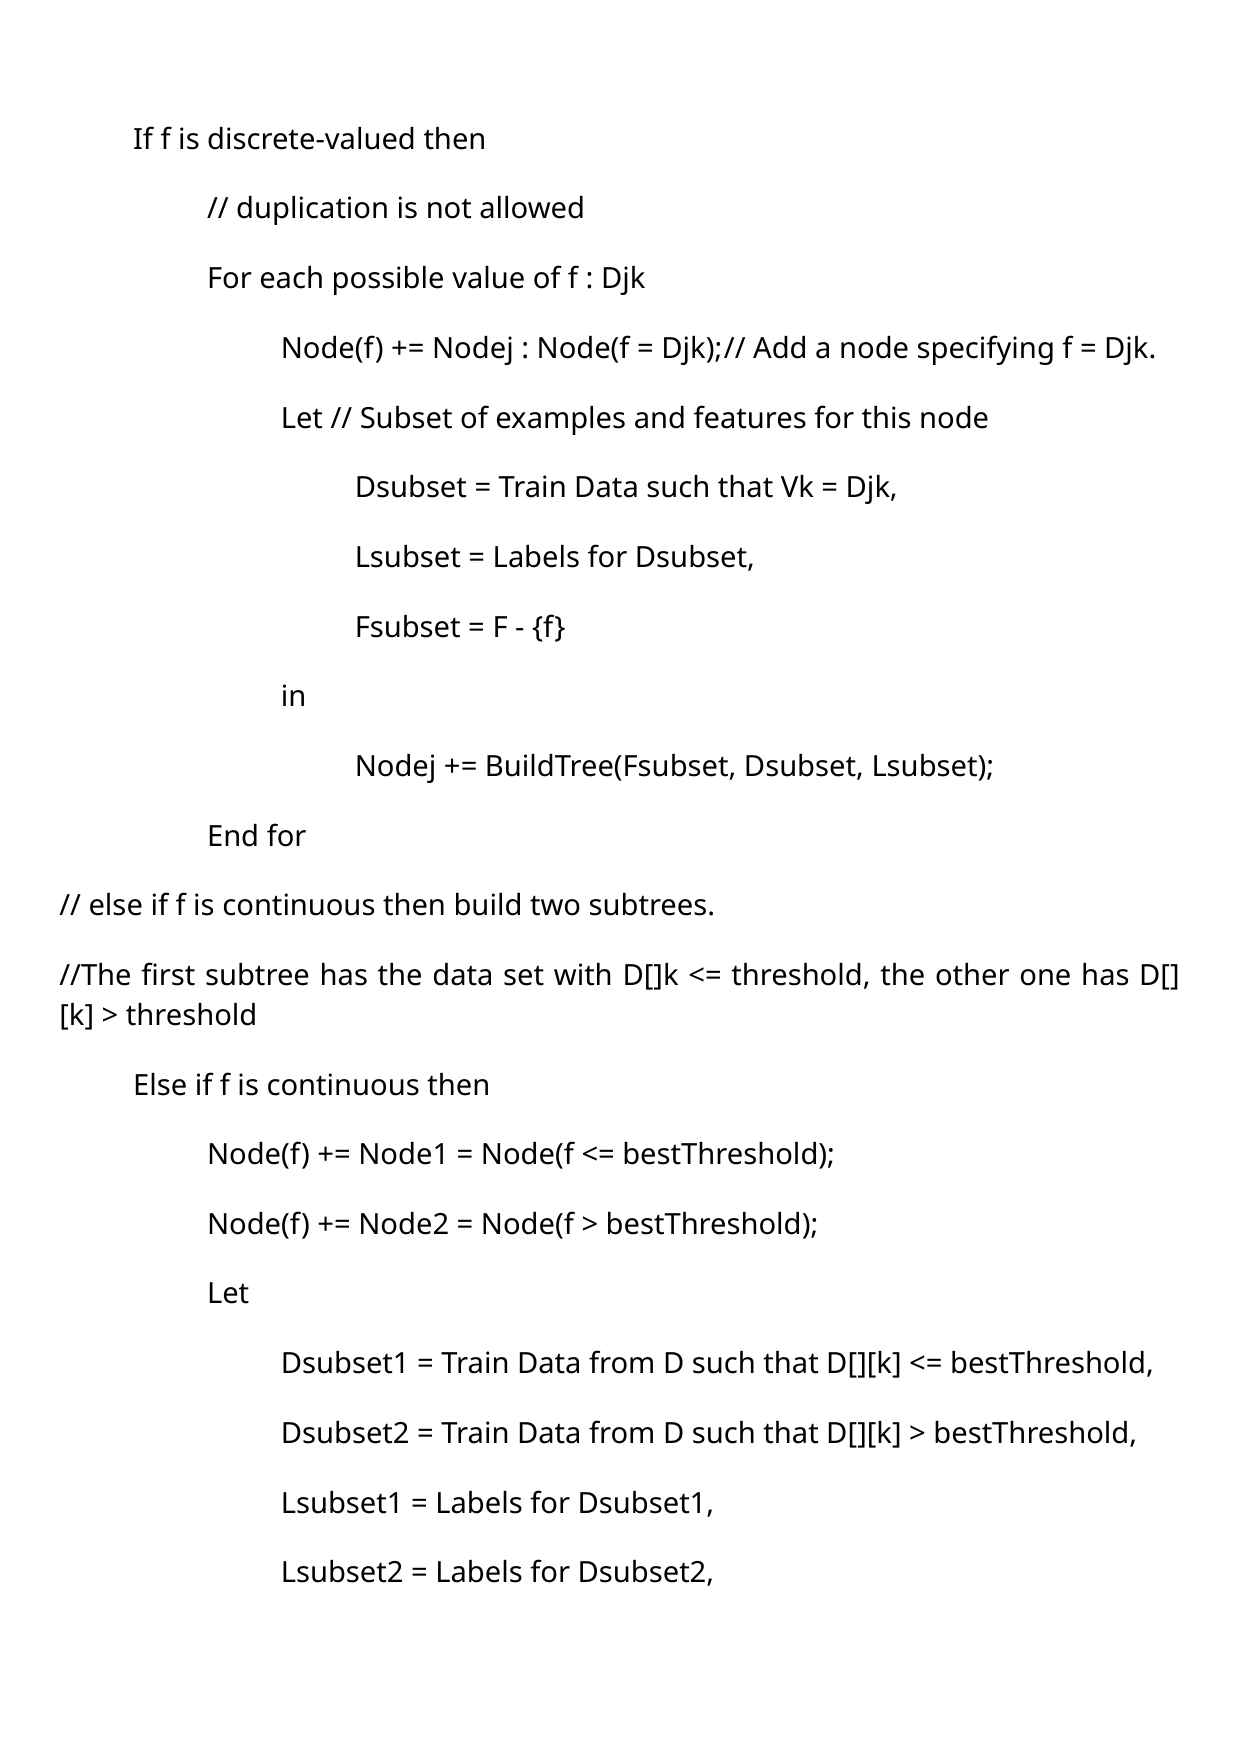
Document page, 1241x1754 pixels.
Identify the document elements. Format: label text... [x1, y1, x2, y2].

text Nodej += BuildTree(Fsubset, Dsubset, Lsubset); [133, 745, 1181, 785]
text Lsubset = Labels for Dsubset, [133, 536, 1181, 576]
text End for [133, 815, 1181, 855]
text Dsubset = Train Data such that Vk = Djk, [281, 467, 1181, 506]
text in [207, 676, 1181, 715]
text // else if f is continuous then build two subtrees. [59, 885, 1181, 924]
text Lsubset2 = Labels for Dsubset2, [59, 1552, 1181, 1591]
text Node(f) += Node2 = Node(f > bestThreshold); [59, 1203, 1181, 1243]
text Dsubset1 = Train Data from D such that D[][k] <= bestThreshold, [207, 1342, 1181, 1382]
text Node(f) += Node1 = Node(f <= bestThreshold); [59, 1133, 1181, 1173]
text For each possible value of f : Djk [133, 257, 1181, 297]
text Else if f is continuous then [59, 1064, 1181, 1103]
text Let [59, 1273, 1181, 1312]
text //The first subtree has the data set with D[]k <= threshold, the other one has D[][k] > threshold [59, 954, 1181, 1034]
text Node(f) += Nodej : Node(f = Djk); // Add a node specifying f = Djk. [133, 327, 1181, 367]
text Dsubset2 = Train Data from D such that D[][k] > bestThreshold, [59, 1412, 1181, 1452]
text Fsubset = F - {f} [133, 606, 1181, 646]
text // duplication is not allowed [133, 188, 1181, 227]
text If f is discrete-valued then [59, 118, 1181, 158]
text Lsubset1 = Labels for Dsubset1, [59, 1482, 1181, 1522]
text Let // Subset of examples and features for this node [133, 397, 1181, 437]
